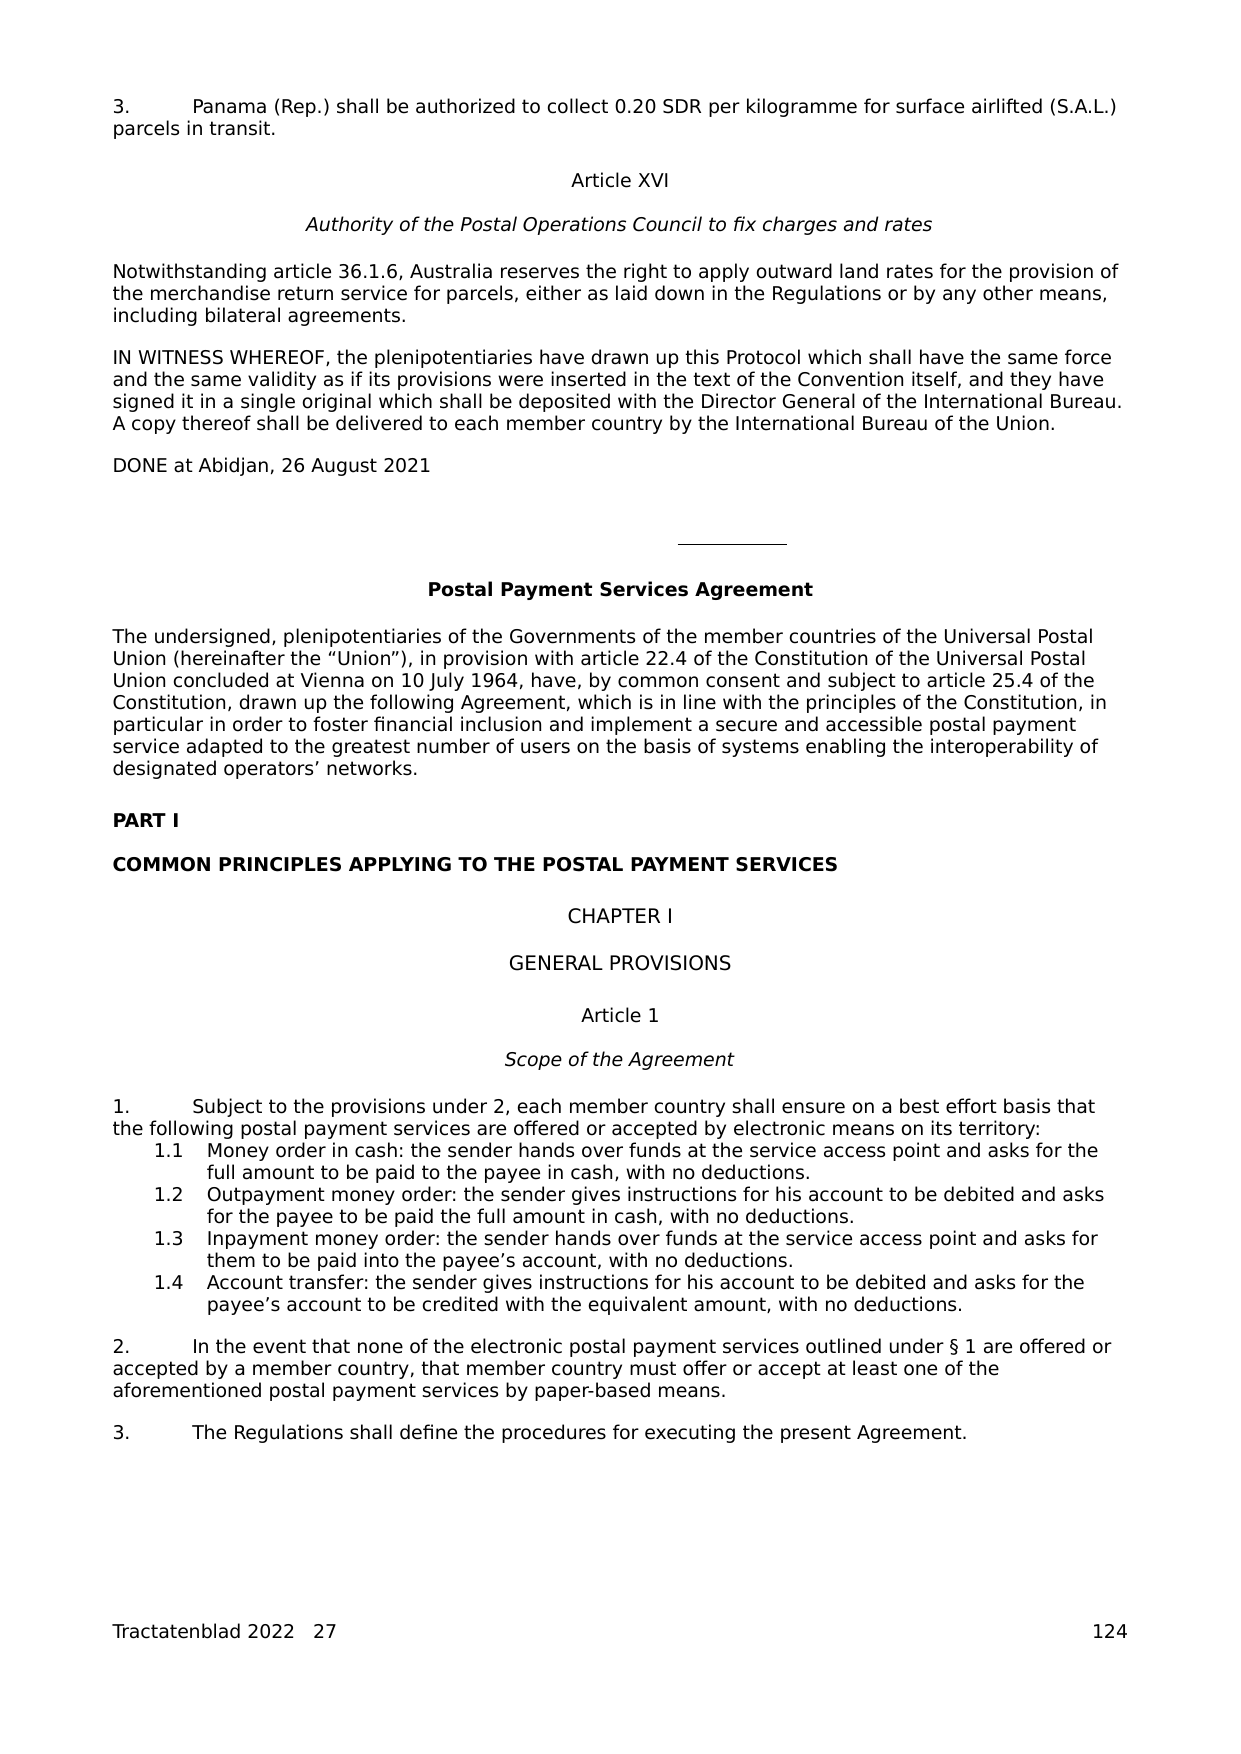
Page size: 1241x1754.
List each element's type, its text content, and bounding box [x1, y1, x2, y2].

text The undersigned, plenipotentiaries of the Governments of the member countries of the Universal Postal Union (hereinafter the “Union”), in provision with article 22.4 of the Constitution of the Universal Postal Union concluded at Vienna on 10 July 1964, have, by common consent and subject to article 25.4 of the Constitution, drawn up the following Agreement, which is in line with the principles of the Constitution, in particular in order to foster financial inclusion and implement a secure and accessible postal payment service adapted to the greatest number of users on the basis of systems enabling the interoperability of designated operators’ networks. [112, 626, 1128, 779]
subtitle Article 1 Scope of the Agreement [112, 1005, 1128, 1071]
text 3. Panama (Rep.) shall be authorized to collect 0.20 SDR per kilogramme for surface airlifted (S.A.L.) parcels in transit. [112, 96, 1128, 140]
subtitle Postal Payment Services Agreement [112, 579, 1128, 601]
text 1.4 Account transfer: the sender gives instructions for his account to be debited and asks for the payee’s account to be credited with the equivalent amount, with no deductions. [153, 1272, 1128, 1316]
text 1. Subject to the provisions under 2, each member country shall ensure on a best effort basis that the following postal payment services are offered or accepted by electronic means on its territory: [112, 1096, 1128, 1140]
text 3. The Regulations shall define the procedures for executing the present Agreement. [112, 1422, 1128, 1444]
text 1.2 Outpayment money order: the sender gives instructions for his account to be debited and asks for the payee to be paid the full amount in cash, with no deductions. [153, 1184, 1128, 1228]
text 1.3 Inpayment money order: the sender hands over funds at the service access point and asks for them to be paid into the payee’s account, with no deductions. [153, 1228, 1128, 1272]
text DONE at Abidjan, 26 August 2021 [112, 455, 1128, 477]
text Notwithstanding article 36.1.6, Australia reserves the right to apply outward land rates for the provision of the merchandise return service for parcels, either as laid down in the Regulations or by any other means, including bilateral agreements. [112, 261, 1128, 327]
subtitle Article XVI Authority of the Postal Operations Council to fix charges and rates [112, 170, 1128, 236]
text IN WITNESS WHEREOF, the plenipotentiaries have drawn up this Protocol which shall have the same force and the same validity as if its provisions were inserted in the text of the Convention itself, and they have signed it in a single original which shall be deposited with the Director General of the International Bureau. A copy thereof shall be delivered to each member country by the International Bureau of the Union. [112, 347, 1128, 435]
text 1.1 Money order in cash: the sender hands over funds at the service access point and asks for the full amount to be paid to the payee in cash, with no deductions. [153, 1140, 1128, 1184]
subtitle CHAPTER I GENERAL PROVISIONS [112, 905, 1128, 975]
text 2. In the event that none of the electronic postal payment services outlined under § 1 are offered or accepted by a member country, that member country must offer or accept at least one of the aforementioned postal payment services by paper-based means. [112, 1336, 1128, 1402]
subtitle PART I COMMON PRINCIPLES APPLYING TO THE POSTAL PAYMENT SERVICES [112, 809, 1128, 875]
